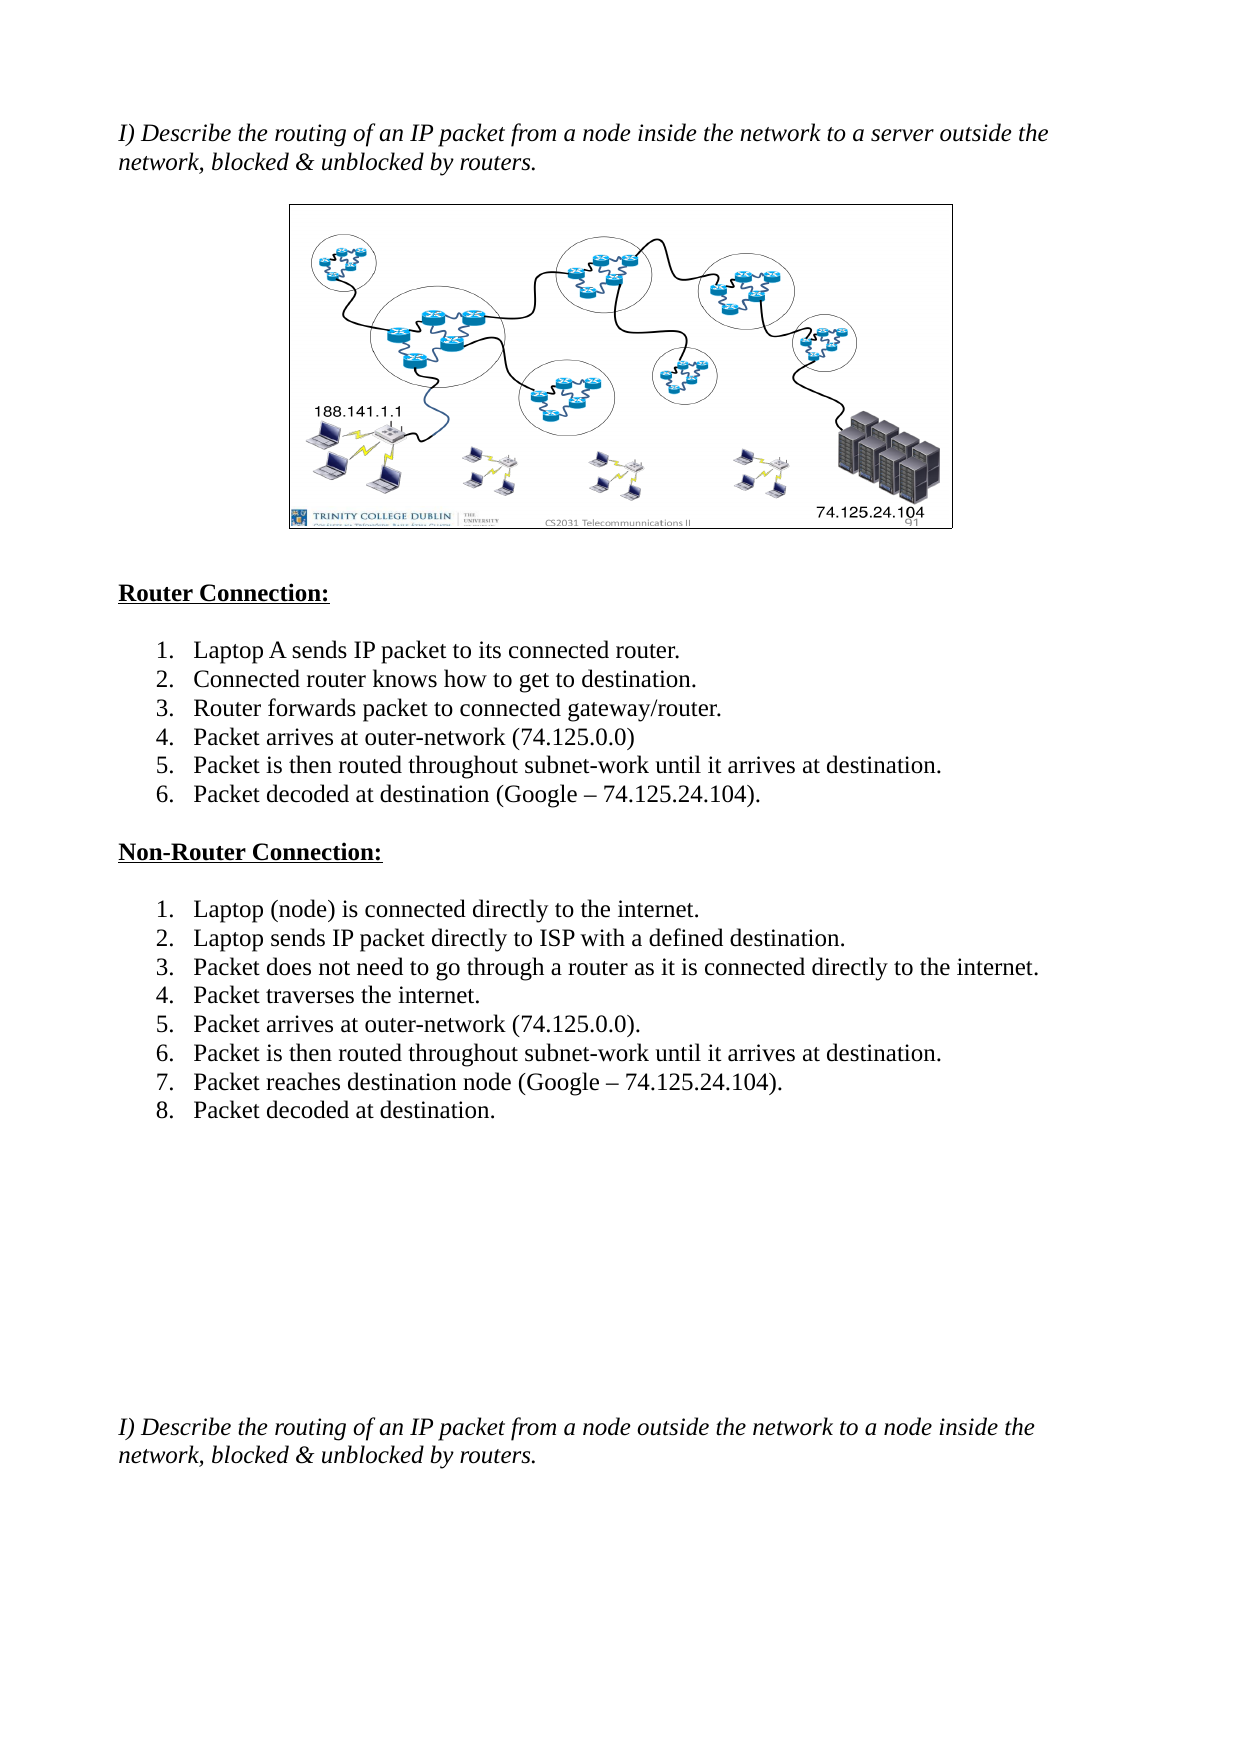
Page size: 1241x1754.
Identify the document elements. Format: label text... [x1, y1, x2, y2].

list Packet decoded at destination. [156, 1096, 1122, 1124]
list Laptop sends IP packet directly to ISP with a defined destination. [156, 923, 1122, 952]
list Connected router knows how to get to destination. [156, 664, 1122, 693]
list Packet is then routed throughout subnet-work until it arrives at destination. [156, 751, 1122, 779]
list Packet reaches destination node (Google – 74.125.24.104). [156, 1067, 1122, 1096]
picture [291, 207, 949, 526]
text I) Describe the routing of an IP packet from a node outside the network to a node inside the network, blocked & unblocked by routers. [118, 1412, 1122, 1469]
text Router Connection: [118, 578, 1122, 607]
list Packet arrives at outer-network (74.125.0.0) [156, 722, 1122, 751]
list Router forwards packet to connected gateway/router. [156, 693, 1122, 722]
text Non-Router Connection: [118, 837, 1122, 866]
list Packet decoded at destination (Google – 74.125.24.104). [156, 779, 1122, 808]
list Packet arrives at outer-network (74.125.0.0). [156, 1009, 1122, 1038]
list Packet does not need to go through a router as it is connected directly to the internet. [156, 952, 1122, 981]
list Laptop (node) is connected directly to the internet. [156, 894, 1122, 923]
list Packet is then routed throughout subnet-work until it arrives at destination. [156, 1038, 1122, 1067]
list Laptop A sends IP packet to its connected router. [156, 636, 1122, 664]
list Packet traverses the internet. [156, 981, 1122, 1009]
text I) Describe the routing of an IP packet from a node inside the network to a server outside the network, blocked & unblocked by routers. [118, 118, 1122, 176]
